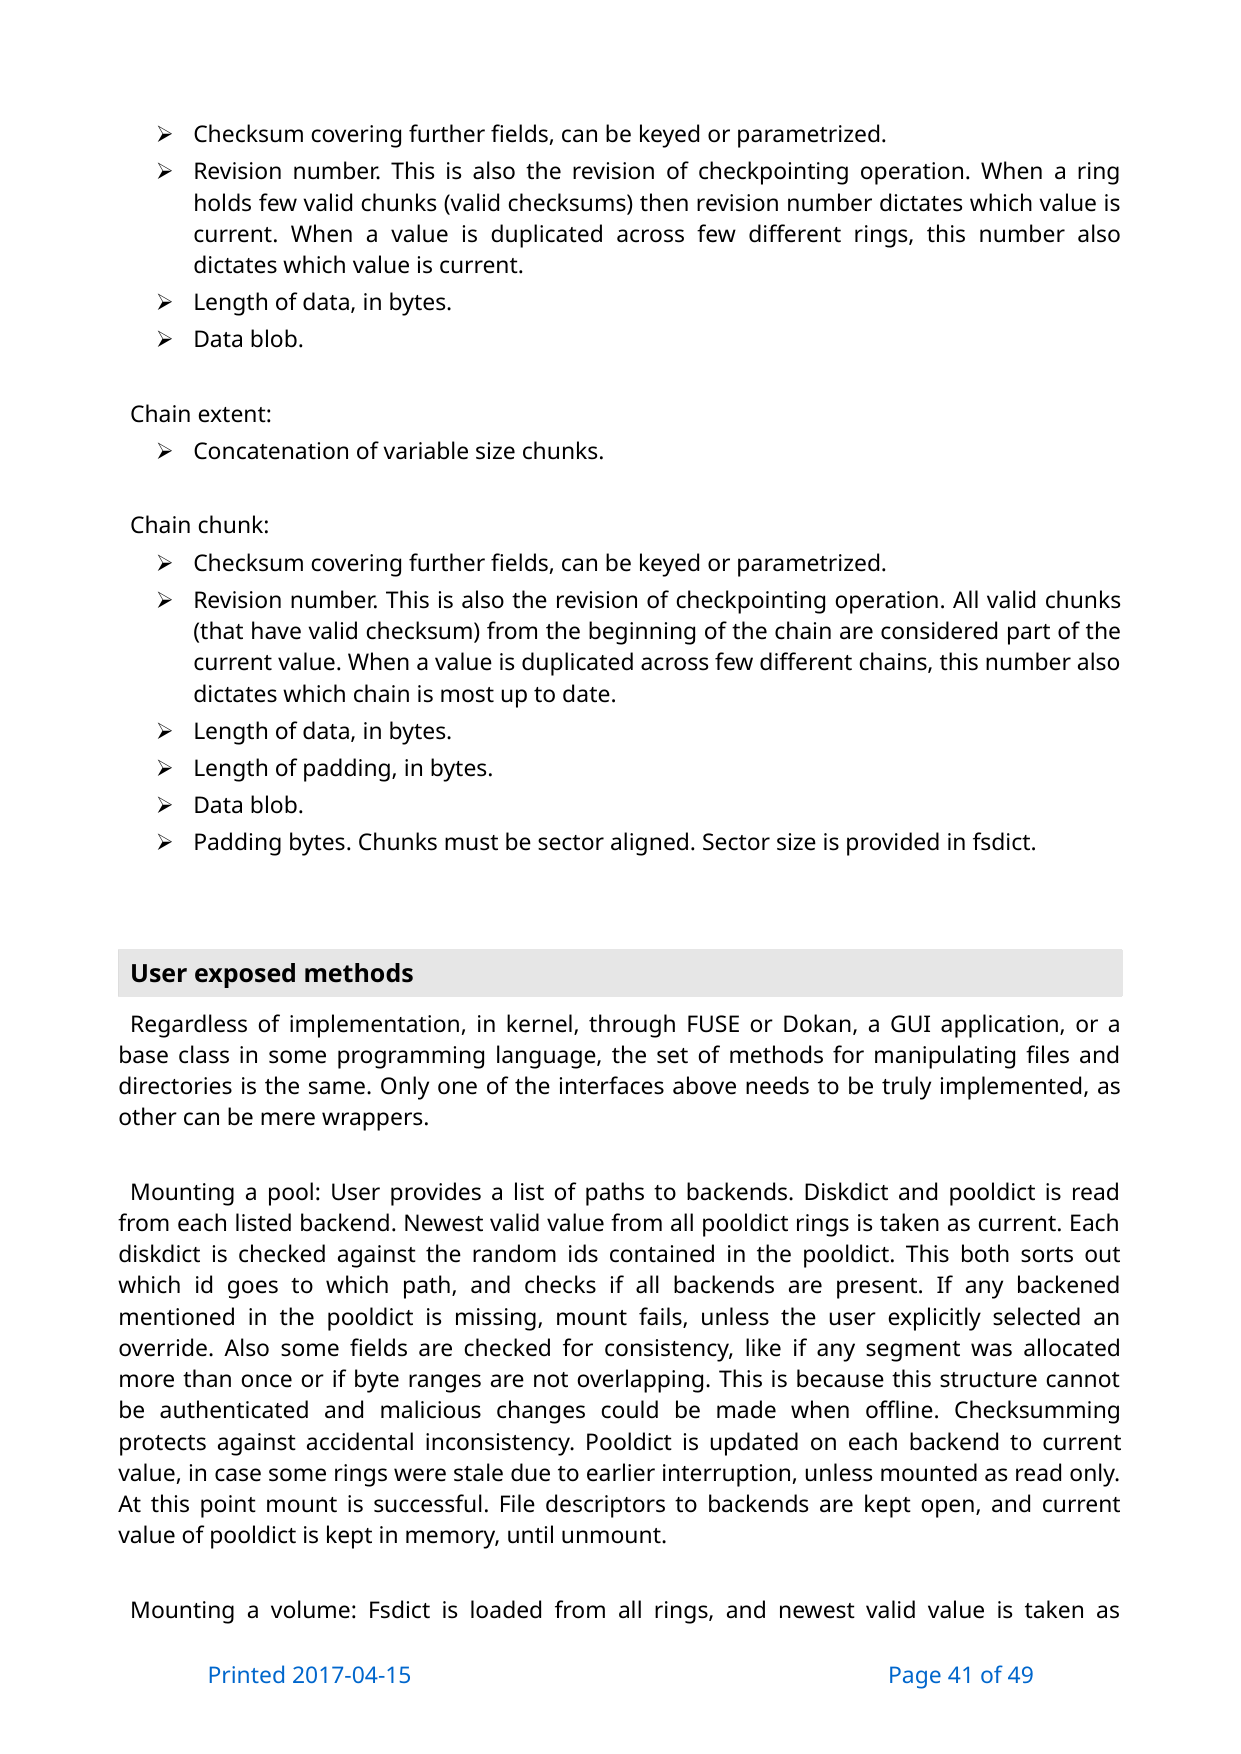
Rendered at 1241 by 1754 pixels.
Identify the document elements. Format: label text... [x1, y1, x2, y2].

list Length of padding, in bytes. [156, 752, 1122, 783]
subtitle User exposed methods [119, 951, 1122, 996]
text Chain chunk: [118, 509, 1122, 541]
list Data blob. [156, 789, 1122, 820]
text Mounting a volume: Fsdict is loaded from all rings, and newest valid value is taken as [118, 1594, 1122, 1625]
list Revision number. This is also the revision of checkpointing operation. When a ring holds few valid chunks (valid checksums) then revision number dictates which value is current. When a value is duplicated across few different rings, this number also dictates which value is current. [156, 155, 1122, 280]
text Regardless of implementation, in kernel, through FUSE or Dokan, a GUI application, or a base class in some programming language, the set of methods for manipulating files and directories is the same. Only one of the interfaces above needs to be truly implemented, as other can be mere wrappers. [118, 1007, 1122, 1132]
list Concatenation of variable size chunks. [156, 435, 1122, 466]
list Data blob. [156, 323, 1122, 355]
list Revision number. This is also the revision of checkpointing operation. All valid chunks (that have valid checksum) from the beginning of the chain are considered part of the current value. When a value is duplicated across few different chains, this number also dictates which chain is most up to date. [156, 584, 1122, 709]
text Mounting a pool: User provides a list of paths to backends. Diskdict and pooldict is read from each listed backend. Newest valid value from all pooldict rings is taken as current. Each diskdict is checked against the random ids contained in the pooldict. This both sorts out which id goes to which path, and checks if all backends are present. If any backened mentioned in the pooldict is missing, mount fails, unless the user explicitly selected an override. Also some fields are checked for consistency, like if any segment was allocated more than once or if byte ranges are not overlapping. This is because this structure cannot be authenticated and malicious changes could be made when offline. Checksumming protects against accidental inconsistency. Pooldict is updated on each backend to current value, in case some rings were stale due to earlier interruption, unless mounted as read only. At this point mount is successful. File descriptors to backends are kept open, and current value of pooldict is kept in memory, until unmount. [118, 1176, 1122, 1551]
list Length of data, in bytes. [156, 715, 1122, 746]
list Length of data, in bytes. [156, 286, 1122, 317]
list Checksum covering further fields, can be keyed or parametrized. [156, 118, 1122, 149]
list Padding bytes. Chunks must be sector aligned. Sector size is provided in fsdict. [156, 826, 1122, 857]
text Chain extent: [118, 398, 1122, 429]
list Checksum covering further fields, can be keyed or parametrized. [156, 547, 1122, 578]
